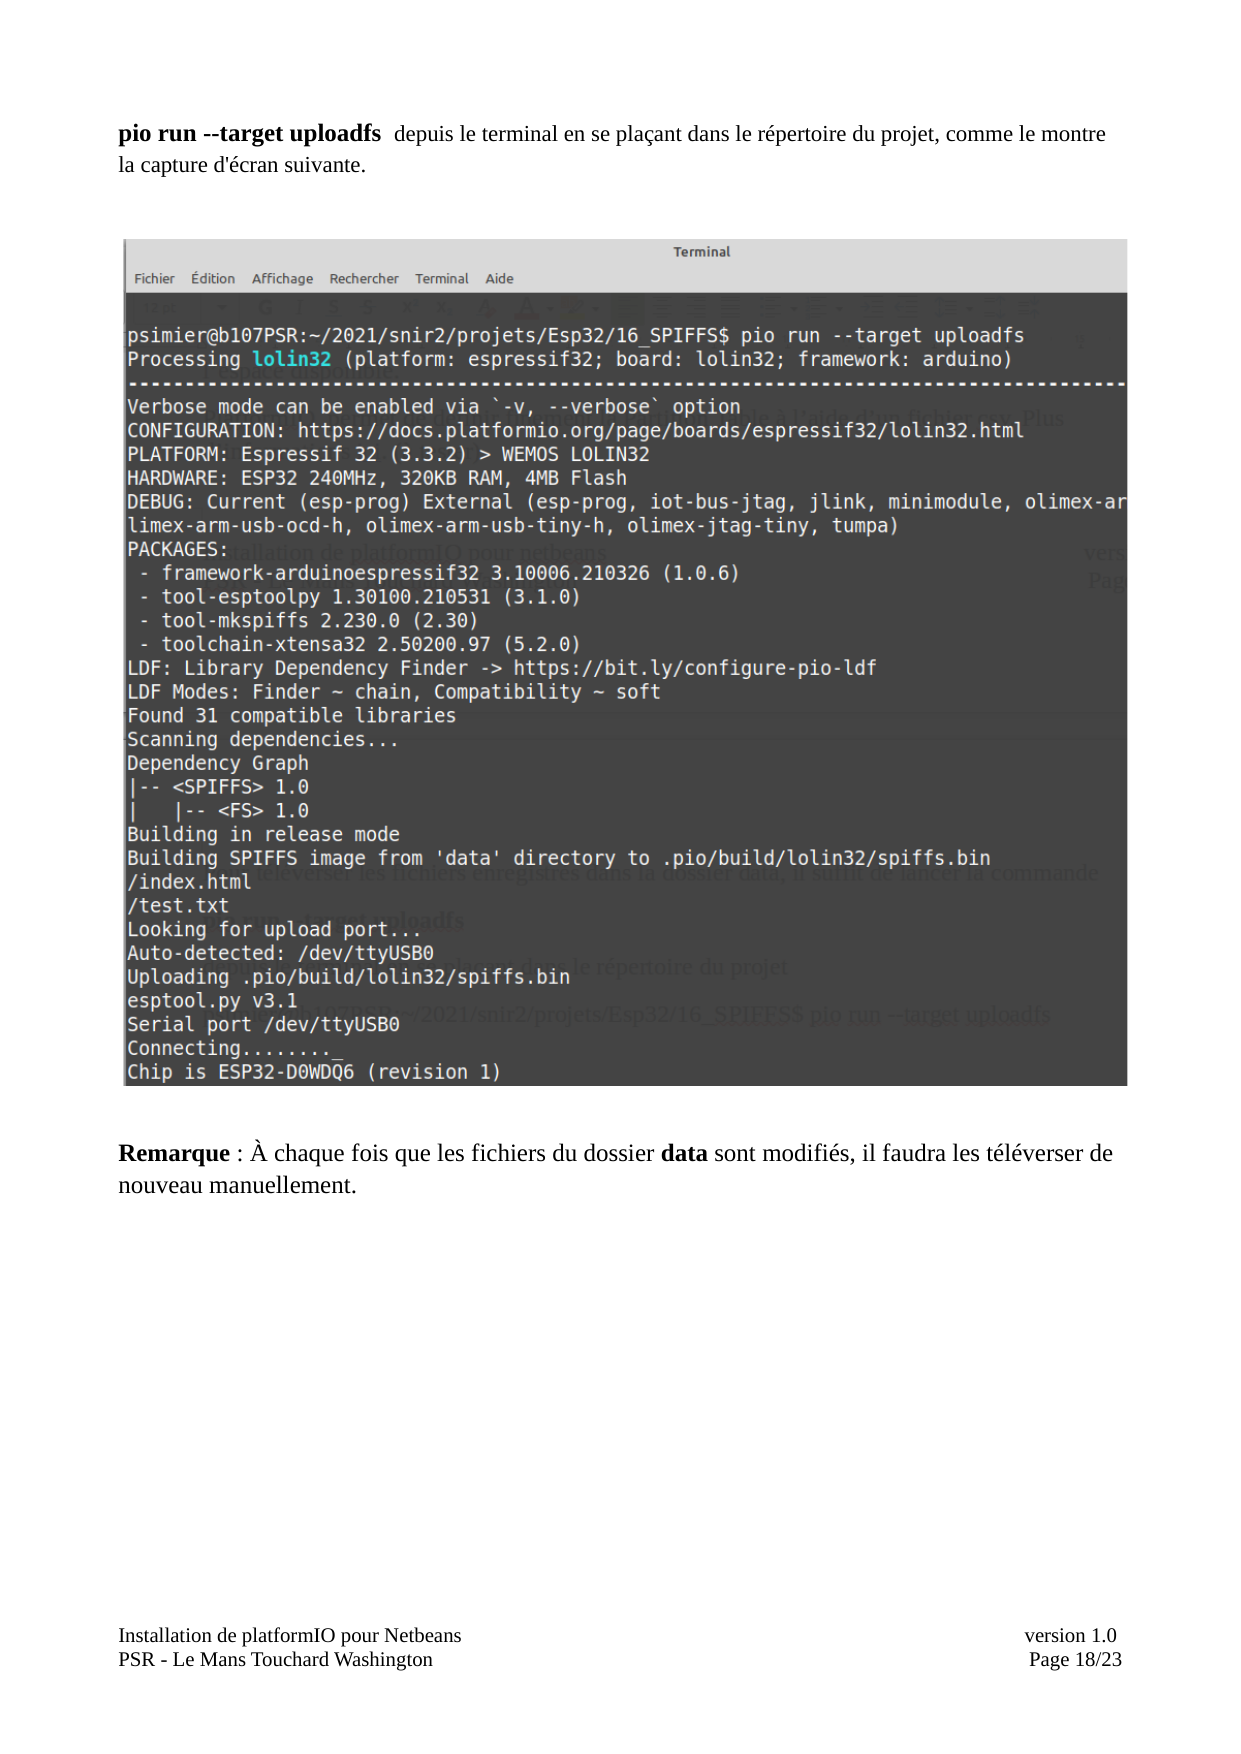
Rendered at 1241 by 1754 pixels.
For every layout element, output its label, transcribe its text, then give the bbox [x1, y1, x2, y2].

text Remarque : À chaque fois que les fichiers du dossier data sont modifiés, il faudra les téléverser de nouveau manuellement. [118, 1138, 1122, 1199]
text pio run --target uploadfs depuis le terminal en se plaçant dans le répertoire du projet, comme le montre la capture d'écran suivante. [118, 118, 1122, 177]
picture [123, 239, 1128, 1086]
